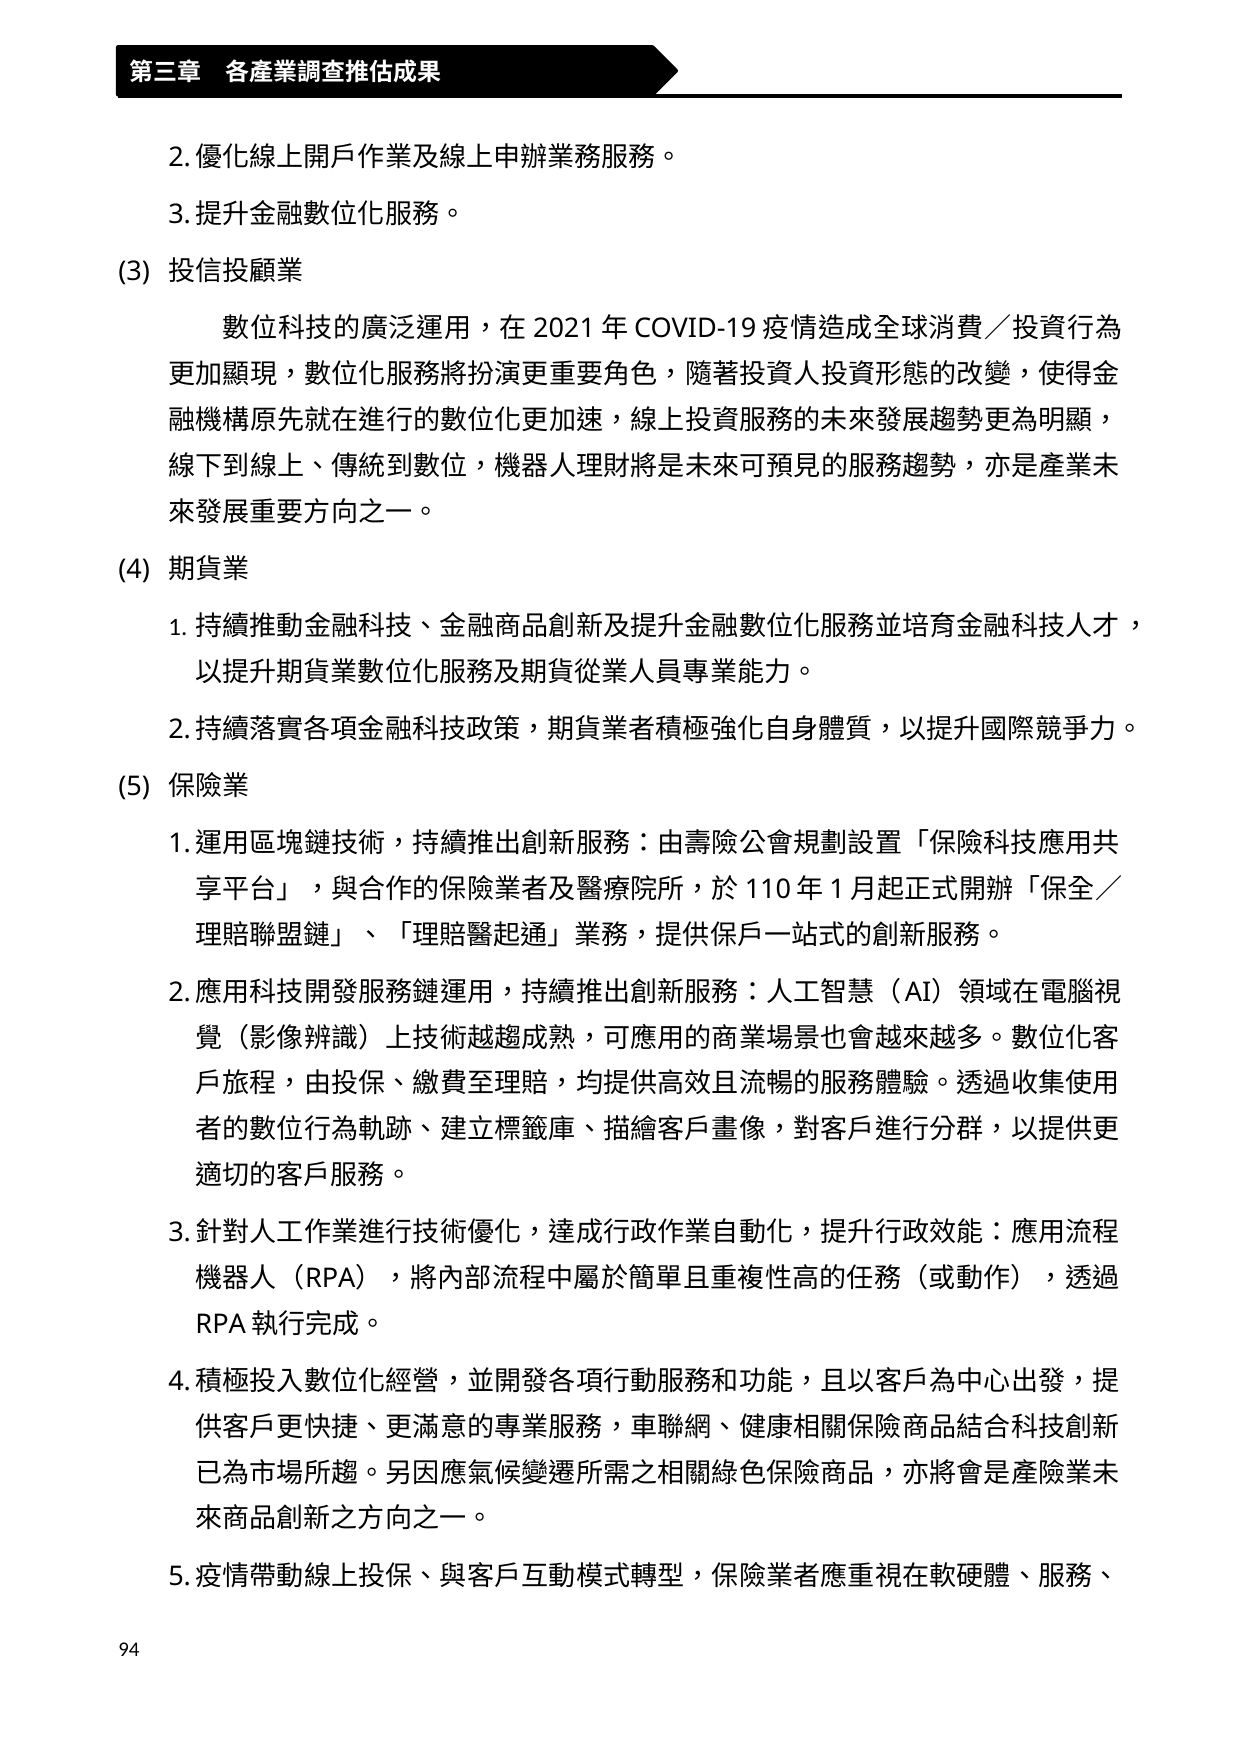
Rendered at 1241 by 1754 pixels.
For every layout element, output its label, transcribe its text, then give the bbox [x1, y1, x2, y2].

list 優化線上開戶作業及線上申辦業務服務。 [168, 130, 1122, 176]
list 保險業 [118, 759, 1122, 804]
list 持續落實各項金融科技政策，期貨業者積極強化自身體質，以提升國際競爭力。 [168, 702, 1122, 747]
list 提升金融數位化服務。 [168, 187, 1122, 233]
list 積極投入數位化經營，並開發各項行動服務和功能，且以客戶為中心出發，提供客戶更快捷、更滿意的專業服務，車聯網、健康相關保險商品結合科技創新已為市場所趨。另因應氣候變遷所需之相關綠色保險商品，亦將會是產險業未來商品創新之方向之一。 [168, 1354, 1122, 1537]
list 投信投顧業 [118, 244, 1122, 290]
list 應用科技開發服務鏈運用，持續推出創新服務：人工智慧（AI）領域在電腦視覺（影像辨識）上技術越趨成熟，可應用的商業場景也會越來越多。數位化客戶旅程，由投保、繳費至理賠，均提供高效且流暢的服務體驗。透過收集使用者的數位行為軌跡、建立標籤庫、描繪客戶畫像，對客戶進行分群，以提供更適切的客戶服務。 [168, 964, 1122, 1194]
list 期貨業 [118, 542, 1122, 587]
list 疫情帶動線上投保、與客戶互動模式轉型，保險業者應重視在軟硬體、服務、 [168, 1548, 1122, 1594]
list 針對人工作業進行技術優化，達成行政作業自動化，提升行政效能：應用流程機器人（RPA），將內部流程中屬於簡單且重複性高的任務（或動作），透過RPA執行完成。 [168, 1205, 1122, 1342]
list 運用區塊鏈技術，持續推出創新服務：由壽險公會規劃設置「保險科技應用共享平台」，與合作的保險業者及醫療院所，於110年1月起正式開辦「保全／理賠聯盟鏈」、「理賠醫起通」業務，提供保戶一站式的創新服務。 [168, 816, 1122, 953]
list 持續推動金融科技、金融商品創新及提升金融數位化服務並培育金融科技人才，以提升期貨業數位化服務及期貨從業人員專業能力。 [168, 599, 1122, 690]
text 數位科技的廣泛運用，在2021年COVID-19疫情造成全球消費／投資行為更加顯現，數位化服務將扮演更重要角色，隨著投資人投資形態的改變，使得金融機構原先就在進行的數位化更加速，線上投資服務的未來發展趨勢更為明顯，線下到線上、傳統到數位，機器人理財將是未來可預見的服務趨勢，亦是產業未來發展重要方向之一。 [168, 301, 1122, 530]
